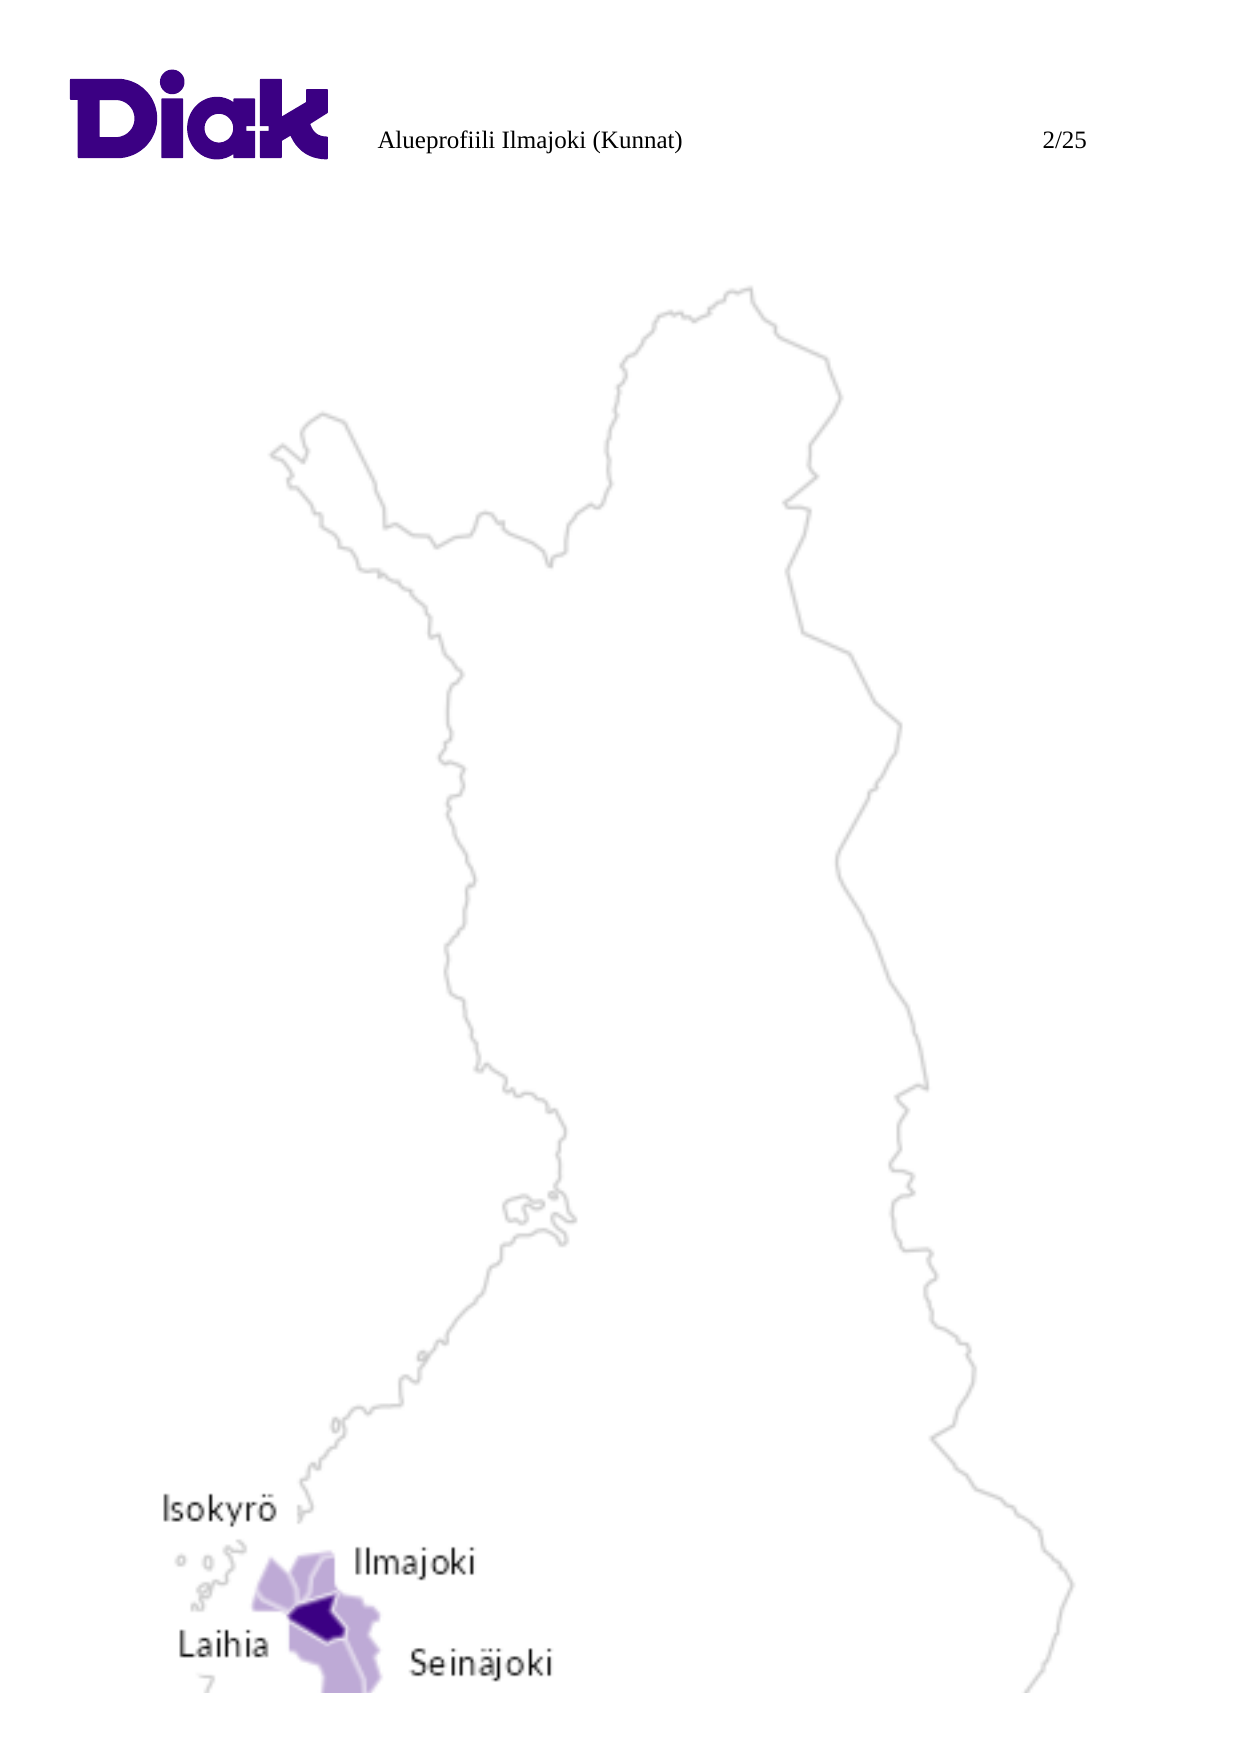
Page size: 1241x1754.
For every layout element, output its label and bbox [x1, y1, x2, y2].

picture [61, 196, 1179, 1693]
